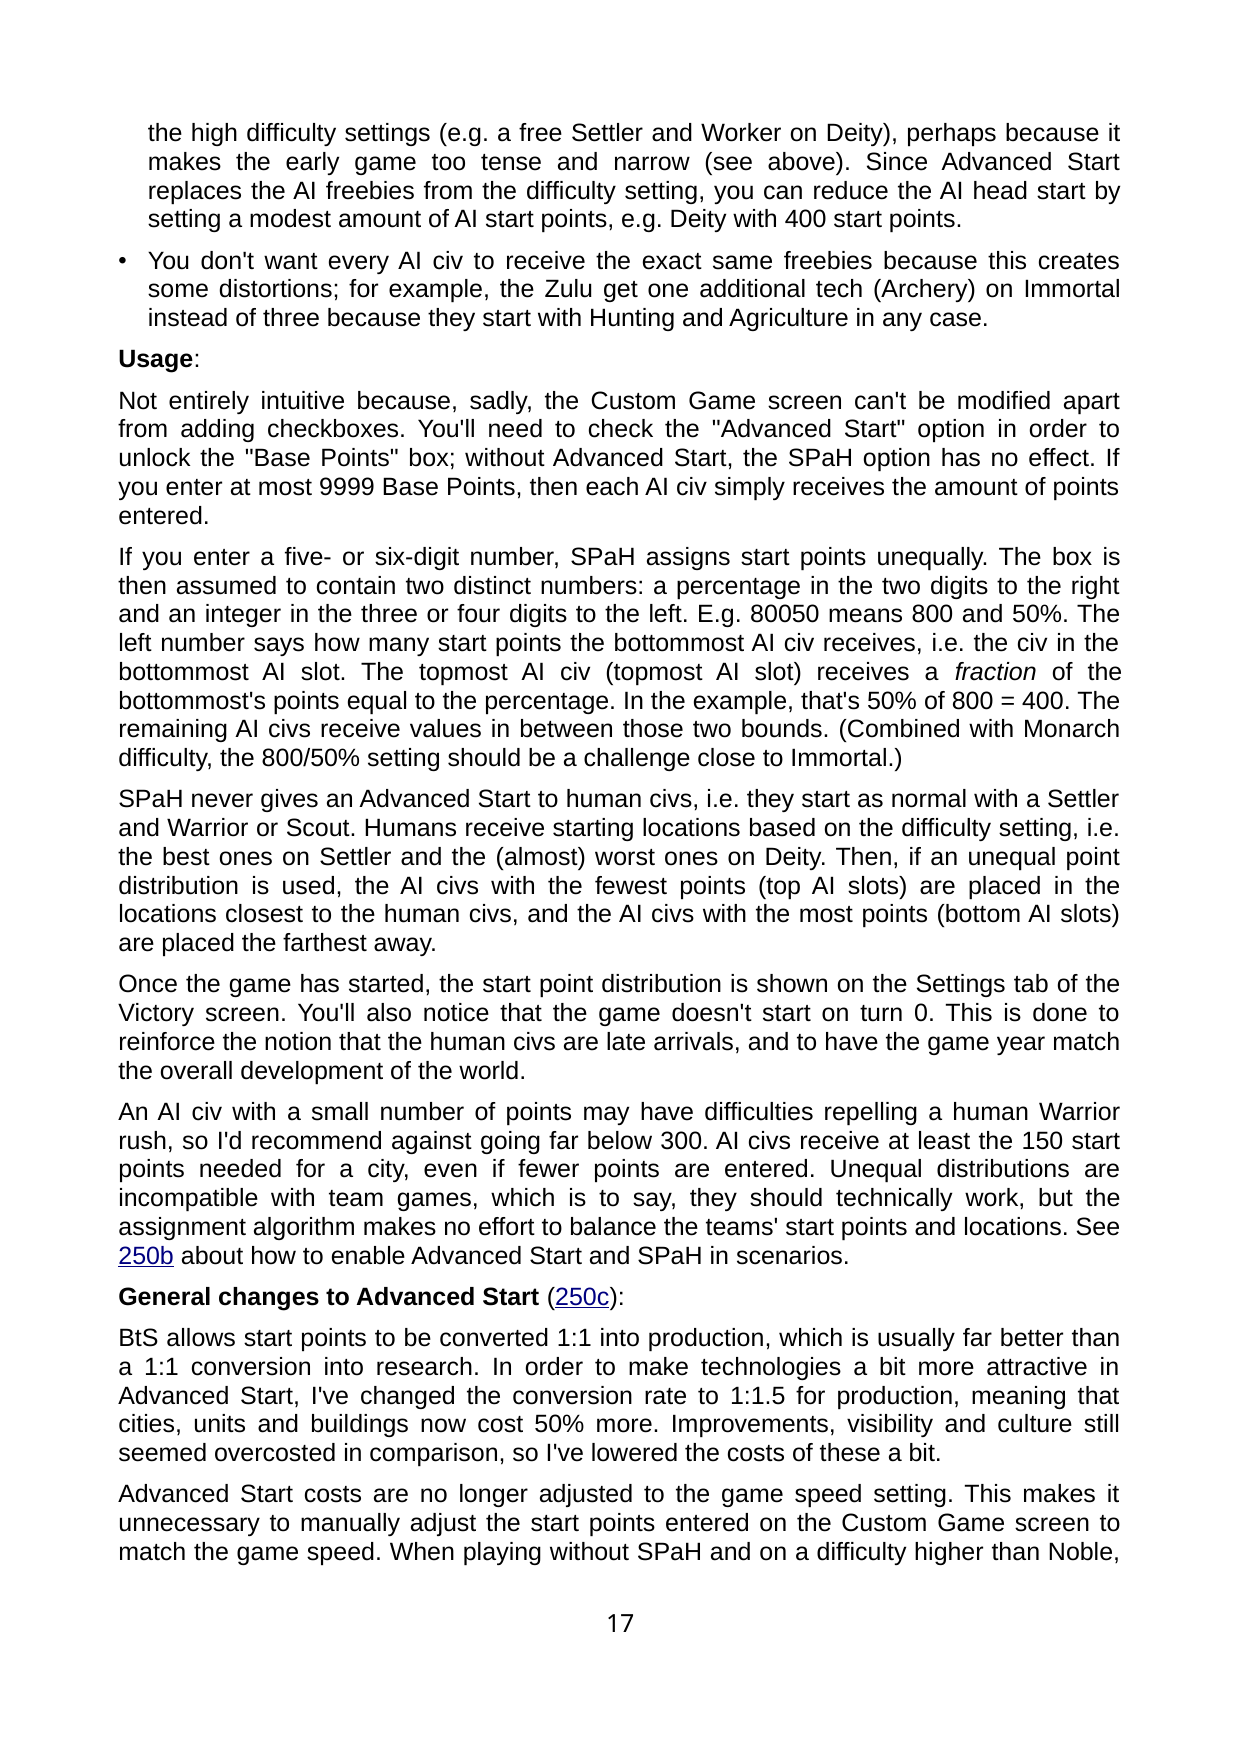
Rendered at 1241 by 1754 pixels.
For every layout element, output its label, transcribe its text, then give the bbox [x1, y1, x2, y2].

text Not entirely intuitive because, sadly, the Custom Game screen can't be modified apart from adding checkboxes. You'll need to check the "Advanced Start" option in order to unlock the "Base Points" box; without Advanced Start, the SPaH option has no effect. If you enter at most 9999 Base Points, then each AI civ simply receives the amount of points entered. [118, 386, 1122, 529]
text Advanced Start costs are no longer adjusted to the game speed setting. This makes it unnecessary to manually adjust the start points entered on the Custom Game screen to match the game speed. When playing without SPaH and on a difficulty higher than Noble, [118, 1479, 1122, 1566]
list the high difficulty settings (e.g. a free Settler and Worker on Deity), perhaps because it makes the early game too tense and narrow (see above). Since Advanced Start replaces the AI freebies from the difficulty setting, you can reduce the AI head start by setting a modest amount of AI start points, e.g. Deity with 400 start points. [118, 118, 1122, 233]
list You don't want every AI civ to receive the exact same freebies because this creates some distortions; for example, the Zulu get one additional tech (Archery) on Immortal instead of three because they start with Hunting and Agriculture in any case. [118, 246, 1122, 332]
text SPaH never gives an Advanced Start to human civs, i.e. they start as normal with a Settler and Warrior or Scout. Humans receive starting locations based on the difficulty setting, i.e. the best ones on Settler and the (almost) worst ones on Deity. Then, if an unequal point distribution is used, the AI civs with the fewest points (top AI slots) are placed in the locations closest to the human civs, and the AI civs with the most points (bottom AI slots) are placed the farthest away. [118, 784, 1122, 957]
text An AI civ with a small number of points may have difficulties repelling a human Warrior rush, so I'd recommend against going far below 300. AI civs receive at least the 150 start points needed for a city, even if fewer points are entered. Unequal distributions are incompatible with team games, which is to say, they should technically work, but the assignment algorithm makes no effort to balance the teams' start points and locations. See 250b about how to enable Advanced Start and SPaH in scenarios. [118, 1097, 1122, 1269]
text Once the game has started, the start point distribution is shown on the Settings tab of the Victory screen. You'll also notice that the game doesn't start on turn 0. This is done to reinforce the notion that the human civs are late arrivals, and to have the game year match the overall development of the world. [118, 969, 1122, 1084]
text If you enter a five- or six-digit number, SPaH assigns start points unequally. The box is then assumed to contain two distinct numbers: a percentage in the two digits to the right and an integer in the three or four digits to the left. E.g. 80050 means 800 and 50%. The left number says how many start points the bottommost AI civ receives, i.e. the civ in the bottommost AI slot. The topmost AI civ (topmost AI slot) receives a fraction of the bottommost's points equal to the percentage. In the example, that's 50% of 800 = 400. The remaining AI civs receive values in between those two bounds. (Combined with Monarch difficulty, the 800/50% setting should be a challenge close to Immortal.) [118, 542, 1122, 772]
text Usage: [118, 344, 1122, 373]
text BtS allows start points to be converted 1:1 into production, which is usually far better than a 1:1 conversion into research. In order to make technologies a bit more attractive in Advanced Start, I've changed the conversion rate to 1:1.5 for production, meaning that cities, units and buildings now cost 50% more. Improvements, visibility and culture still seemed overcosted in comparison, so I've lowered the costs of these a bit. [118, 1323, 1122, 1467]
text General changes to Advanced Start (250c): [118, 1282, 1122, 1311]
